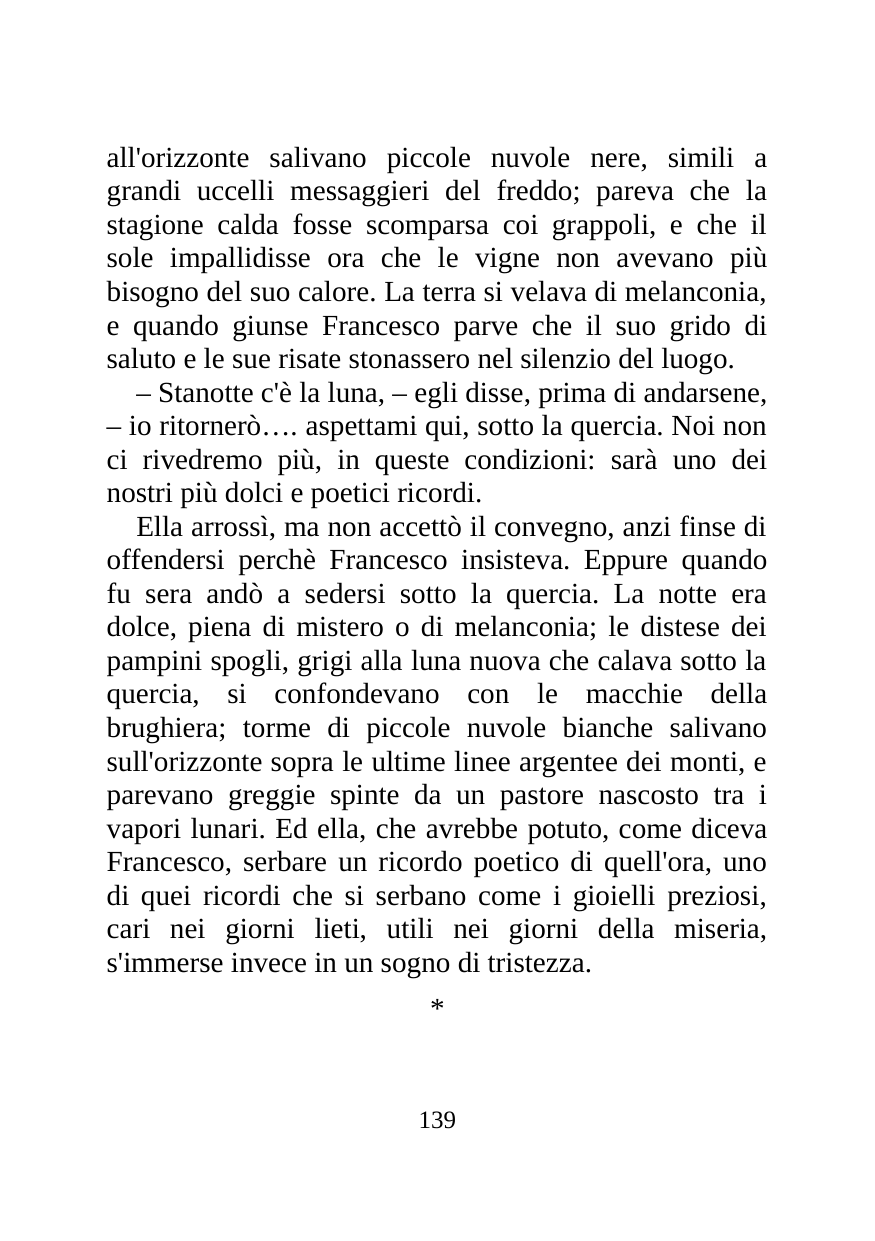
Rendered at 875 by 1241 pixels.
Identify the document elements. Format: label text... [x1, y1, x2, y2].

text – Stanotte c'è la luna, – egli disse, prima di andarsene, – io ritornerò…. aspettami qui, sotto la quercia. Noi non ci rivedremo più, in queste condizioni: sarà uno dei nostri più dolci e poetici ricordi. [106, 375, 768, 509]
text * [106, 991, 768, 1024]
text all'orizzonte salivano piccole nuvole nere, simili a grandi uccelli messaggieri del freddo; pareva che la stagione calda fosse scomparsa coi grappoli, e che il sole impallidisse ora che le vigne non avevano più bisogno del suo calore. La terra si velava di melanconia, e quando giunse Francesco parve che il suo grido di saluto e le sue risate stonassero nel silenzio del luogo. [106, 140, 768, 375]
text Ella arrossì, ma non accettò il convegno, anzi finse di offendersi perchè Francesco insisteva. Eppure quando fu sera andò a sedersi sotto la quercia. La notte era dolce, piena di mistero o di melanconia; le distese dei pampini spogli, grigi alla luna nuova che calava sotto la quercia, si confondevano con le macchie della brughiera; torme di piccole nuvole bianche salivano sull'orizzonte sopra le ultime linee argentee dei monti, e parevano greggie spinte da un pastore nascosto tra i vapori lunari. Ed ella, che avrebbe potuto, come diceva Francesco, serbare un ricordo poetico di quell'ora, uno di quei ricordi che si serbano come i gioielli preziosi, cari nei giorni lieti, utili nei giorni della miseria, s'immerse invece in un sogno di tristezza. [106, 509, 768, 978]
